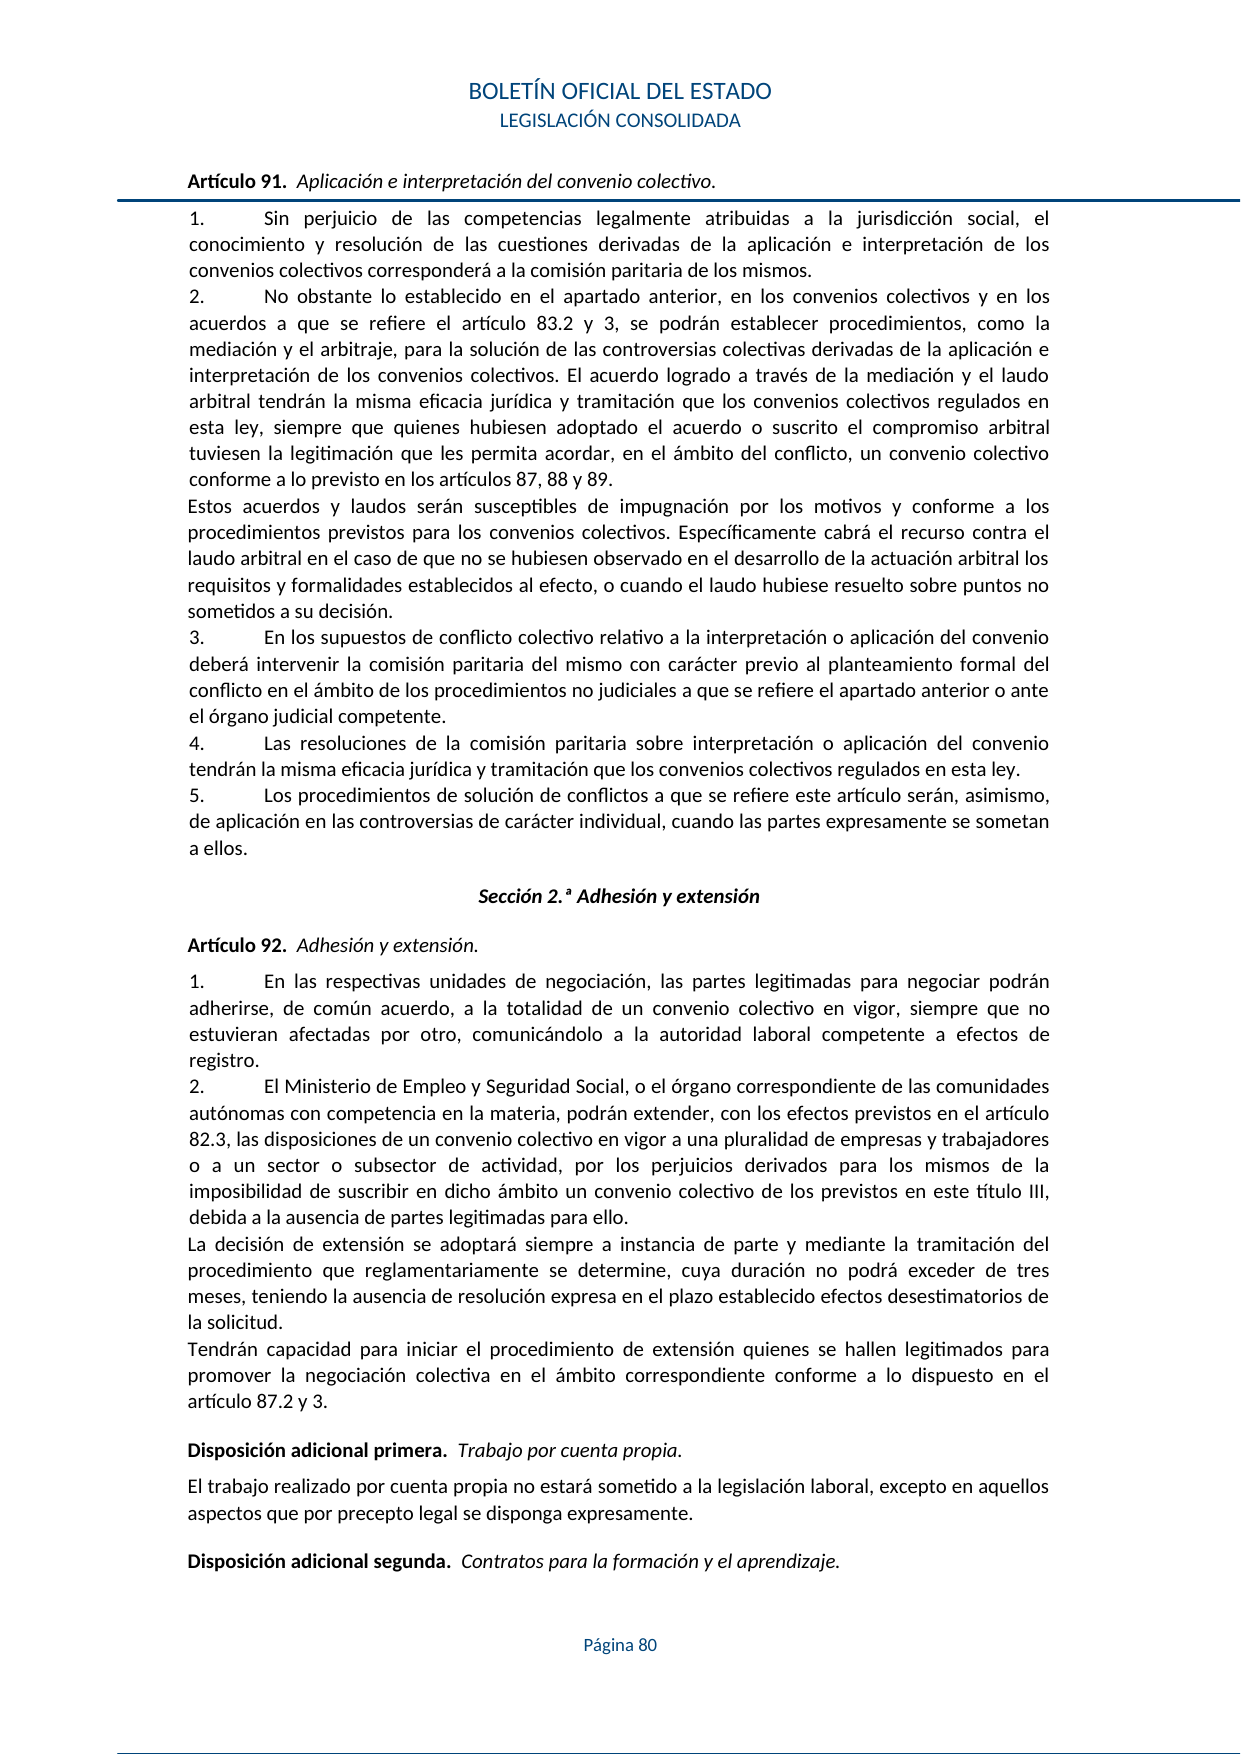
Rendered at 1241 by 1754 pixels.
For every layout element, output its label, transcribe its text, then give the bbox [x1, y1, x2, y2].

list Las resoluciones de la comisión paritaria sobre interpretación o aplicación del convenio tendrán la misma eficacia jurídica y tramitación que los convenios colectivos regulados en esta ley. [189, 730, 1051, 781]
text Tendrán capacidad para iniciar el procedimiento de extensión quienes se hallen legitimados para promover la negociación colectiva en el ámbito correspondiente conforme a lo dispuesto en el artículo 87.2 y 3. [187, 1336, 1051, 1414]
list El Ministerio de Empleo y Seguridad Social, o el órgano correspondiente de las comunidades autónomas con competencia en la materia, podrán extender, con los efectos previstos en el artículo 82.3, las disposiciones de un convenio colectivo en vigor a una pluralidad de empresas y trabajadores o a un sector o subsector de actividad, por los perjuicios derivados para los mismos de la imposibilidad de suscribir en dicho ámbito un convenio colectivo de los previstos en este título III, debida a la ausencia de partes legitimadas para ello. [189, 1074, 1051, 1230]
list En las respectivas unidades de negociación, las partes legitimadas para negociar podrán adherirse, de común acuerdo, a la totalidad de un convenio colectivo en vigor, siempre que no estuvieran afectadas por otro, comunicándolo a la autoridad laboral competente a efectos de registro. [189, 969, 1051, 1072]
text Artículo 92. Adhesión y extensión. [187, 932, 1051, 957]
text El trabajo realizado por cuenta propia no estará sometido a la legislación laboral, excepto en aquellos aspectos que por precepto legal se disponga expresamente. [187, 1474, 1051, 1525]
list Sin perjuicio de las competencias legalmente atribuidas a la jurisdicción social, el conocimiento y resolución de las cuestiones derivadas de la aplicación e interpretación de los convenios colectivos corresponderá a la comisión paritaria de los mismos. [189, 205, 1051, 282]
text Disposición adicional segunda. Contratos para la formación y el aprendizaje. [187, 1549, 1051, 1574]
text La decisión de extensión se adoptará siempre a instancia de parte y mediante la tramitación del procedimiento que reglamentariamente se determine, cuya duración no podrá exceder de tres meses, teniendo la ausencia de resolución expresa en el plazo establecido efectos desestimatorios de la solicitud. [187, 1231, 1051, 1335]
list Los procedimientos de solución de conflictos a que se refiere este artículo serán, asimismo, de aplicación en las controversias de carácter individual, cuando las partes expresamente se sometan a ellos. [189, 782, 1051, 860]
text Artículo 91. Aplicación e interpretación del convenio colectivo. [187, 168, 1051, 193]
text Disposición adicional primera. Trabajo por cuenta propia. [187, 1437, 1046, 1463]
list No obstante lo establecido en el apartado anterior, en los convenios colectivos y en los acuerdos a que se refiere el artículo 83.2 y 3, se podrán establecer procedimientos, como la mediación y el arbitraje, para la solución de las controversias colectivas derivadas de la aplicación e interpretación de los convenios colectivos. El acuerdo logrado a través de la mediación y el laudo arbitral tendrán la misma eficacia jurídica y tramitación que los convenios colectivos regulados en esta ley, siempre que quienes hubiesen adoptado el acuerdo o suscrito el compromiso arbitral tuviesen la legitimación que les permita acordar, en el ámbito del conflicto, un convenio colectivo conforme a lo previsto en los artículos 87, 88 y 89. [189, 284, 1051, 492]
text Estos acuerdos y laudos serán susceptibles de impugnación por los motivos y conforme a los procedimientos previstos para los convenios colectivos. Específicamente cabrá el recurso contra el laudo arbitral en el caso de que no se hubiesen observado en el desarrollo de la actuación arbitral los requisitos y formalidades establecidos al efecto, o cuando el laudo hubiese resuelto sobre puntos no sometidos a su decisión. [187, 493, 1051, 623]
list En los supuestos de conflicto colectivo relativo a la interpretación o aplicación del convenio deberá intervenir la comisión paritaria del mismo con carácter previo al planteamiento formal del conflicto en el ámbito de los procedimientos no judiciales a que se refiere el apartado anterior o ante el órgano judicial competente. [189, 624, 1051, 728]
text Sección 2.ª Adhesión y extensión [189, 883, 1051, 909]
